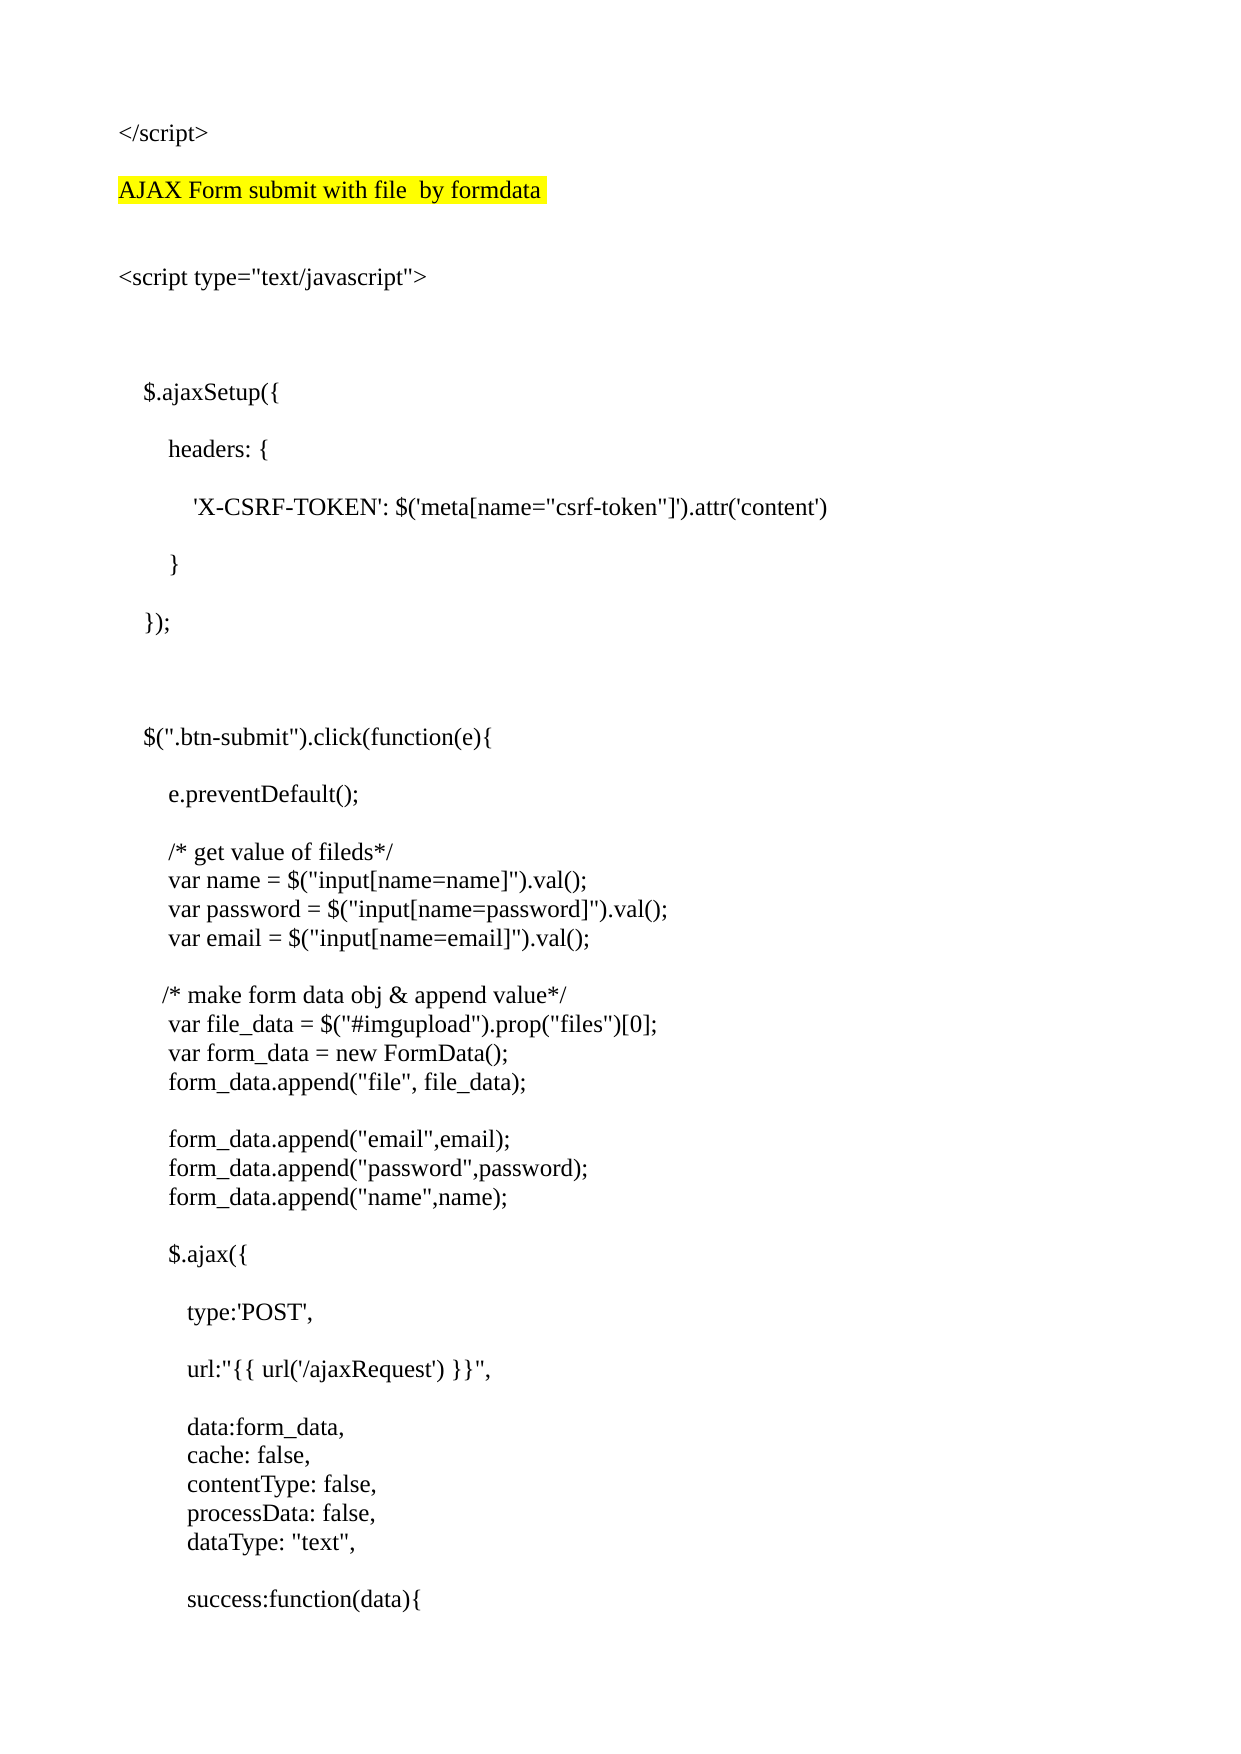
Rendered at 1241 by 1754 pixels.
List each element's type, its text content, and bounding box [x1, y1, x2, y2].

text /* make form data obj & append value*/ [118, 981, 1122, 1009]
text form_data.append("email",email); [118, 1124, 1122, 1153]
text <script type="text/javascript"> [118, 262, 1122, 291]
text var name = $("input[name=name]").val(); [118, 866, 1122, 894]
text AJAX Form submit with file by formdata [118, 176, 1122, 204]
text $(".btn-submit").click(function(e){ [118, 722, 1122, 751]
text dataType: "text", [118, 1527, 1122, 1556]
text cache: false, [118, 1441, 1122, 1469]
text }); [118, 607, 1122, 636]
text } [118, 549, 1122, 578]
text var email = $("input[name=email]").val(); [118, 923, 1122, 952]
text e.preventDefault(); [118, 779, 1122, 808]
text $.ajax({ [118, 1239, 1122, 1268]
text headers: { [118, 434, 1122, 463]
text form_data.append("file", file_data); [118, 1067, 1122, 1096]
text var form_data = new FormData(); [118, 1038, 1122, 1067]
text processData: false, [118, 1498, 1122, 1527]
text var password = $("input[name=password]").val(); [118, 894, 1122, 923]
text form_data.append("name",name); [118, 1182, 1122, 1211]
text type:'POST', [118, 1297, 1122, 1326]
text </script> [118, 118, 1122, 147]
text $.ajaxSetup({ [118, 377, 1122, 406]
text form_data.append("password",password); [118, 1153, 1122, 1182]
text contentType: false, [118, 1469, 1122, 1498]
text url:"{{ url('/ajaxRequest') }}", [118, 1354, 1122, 1383]
text 'X-CSRF-TOKEN': $('meta[name="csrf-token"]').attr('content') [118, 492, 1122, 521]
text success:function(data){ [118, 1584, 1122, 1613]
text var file_data = $("#imgupload").prop("files")[0]; [118, 1009, 1122, 1038]
text data:form_data, [118, 1412, 1122, 1441]
text /* get value of fileds*/ [118, 837, 1122, 866]
